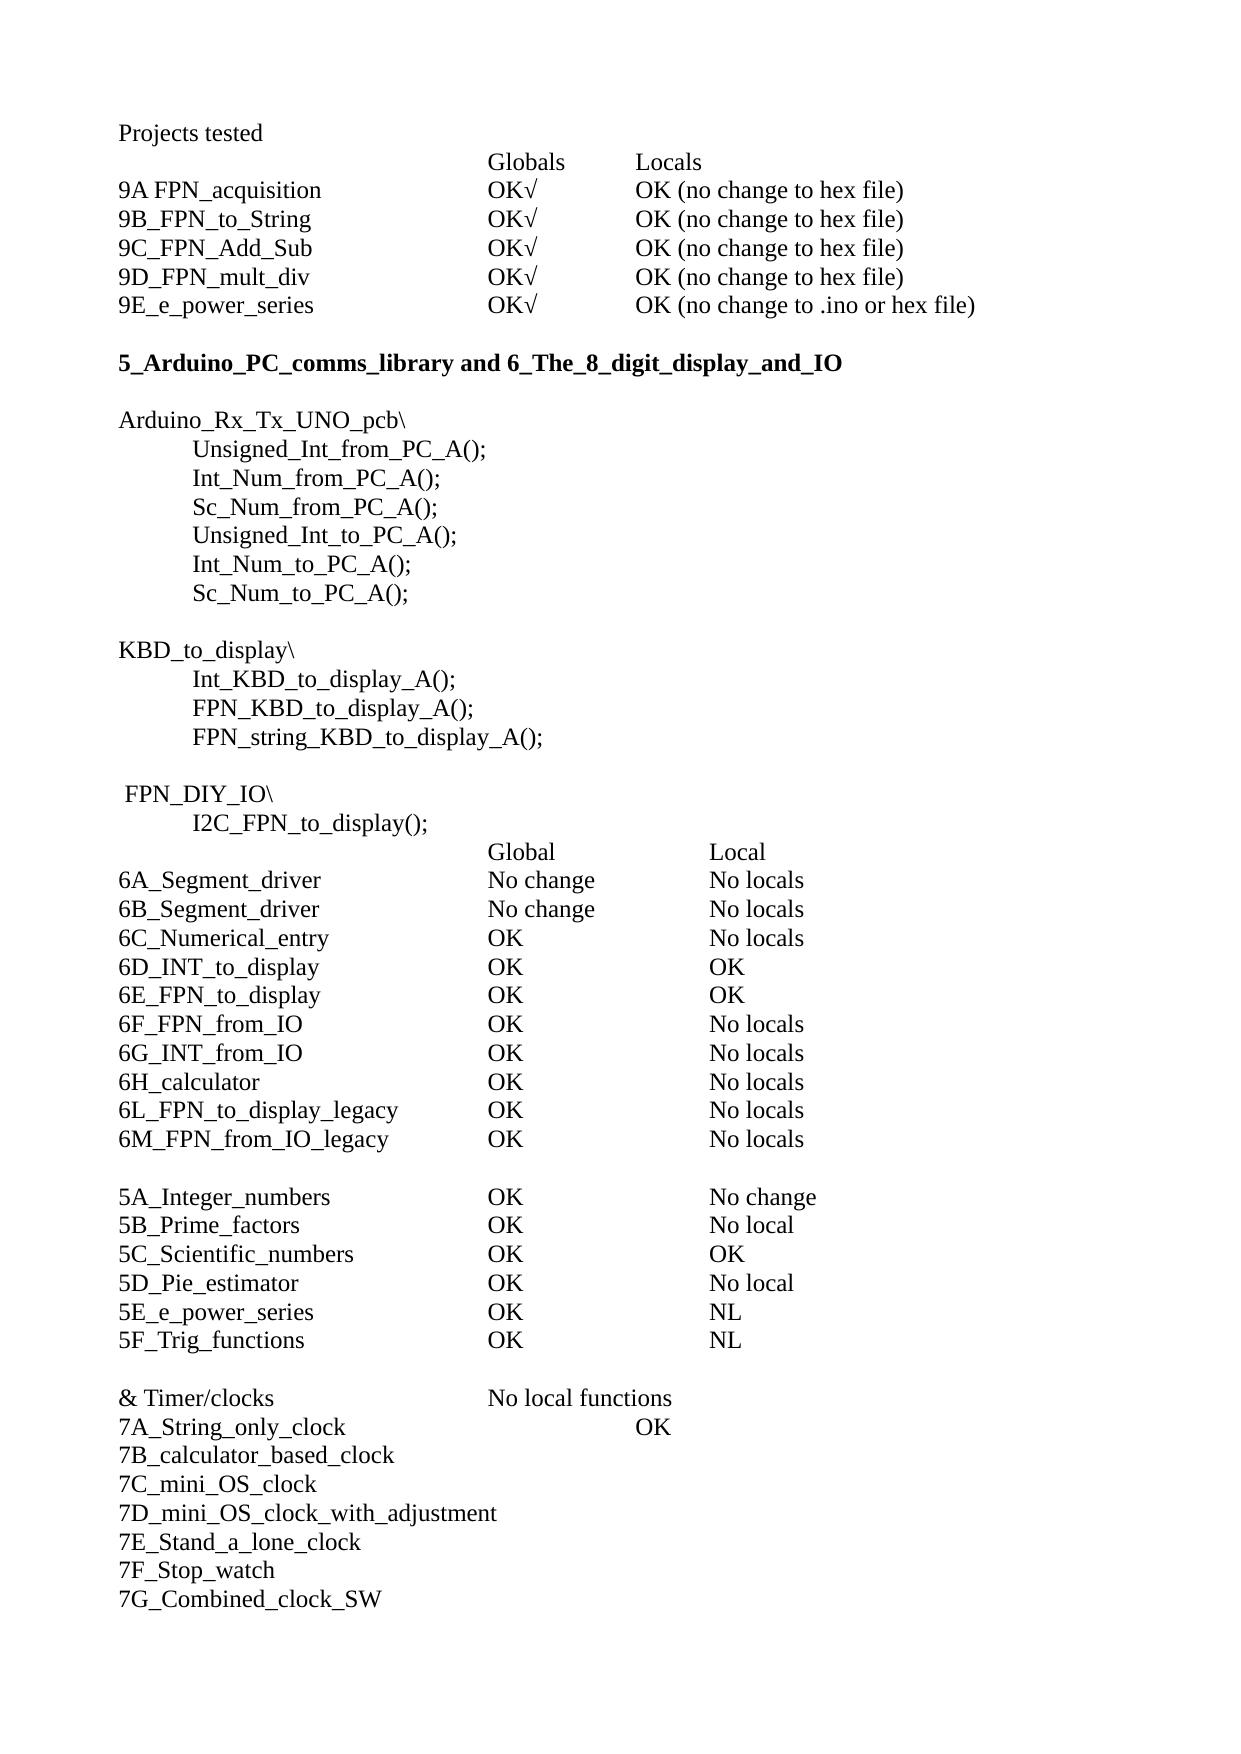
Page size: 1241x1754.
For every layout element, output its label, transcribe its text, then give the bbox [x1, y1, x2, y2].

text Globals Locals [118, 147, 1122, 176]
text 6B_Segment_driver No change No locals [118, 894, 1122, 923]
text 9A FPN_acquisition OK√ OK (no change to hex file) [118, 176, 1122, 204]
text Sc_Num_to_PC_A(); [118, 578, 1122, 607]
text 7A_String_only_clock OK [118, 1412, 1122, 1441]
text 6C_Numerical_entry OK No locals [118, 923, 1122, 952]
text KBD_to_display\ [118, 636, 1122, 664]
text 5D_Pie_estimator OK No local [118, 1268, 1122, 1297]
text Int_KBD_to_display_A(); [118, 664, 1122, 693]
text 6M_FPN_from_IO_legacy OK No locals [118, 1124, 1122, 1153]
text 6H_calculator OK No locals [118, 1067, 1122, 1096]
text 7C_mini_OS_clock [118, 1469, 1122, 1498]
text FPN_DIY_IO\ [118, 779, 1122, 808]
text 5A_Integer_numbers OK No change [118, 1182, 1122, 1211]
text 7G_Combined_clock_SW [118, 1584, 1122, 1613]
text 6L_FPN_to_display_legacy OK No locals [118, 1096, 1122, 1124]
text 9E_e_power_series OK√ OK (no change to .ino or hex file) [118, 291, 1122, 319]
text Int_Num_from_PC_A(); [118, 463, 1122, 492]
text Int_Num_to_PC_A(); [118, 549, 1122, 578]
text Arduino_Rx_Tx_UNO_pcb\ [118, 406, 1122, 434]
text 9D_FPN_mult_div OK√ OK (no change to hex file) [118, 262, 1122, 291]
text 7B_calculator_based_clock [118, 1441, 1122, 1469]
text 5_Arduino_PC_comms_library and 6_The_8_digit_display_and_IO [118, 348, 1122, 377]
text & Timer/clocks No local functions [118, 1383, 1122, 1412]
text Unsigned_Int_to_PC_A(); [118, 521, 1122, 549]
text 7F_Stop_watch [118, 1556, 1122, 1584]
text 5F_Trig_functions OK NL [118, 1326, 1122, 1354]
text FPN_KBD_to_display_A(); [118, 693, 1122, 722]
text 6F_FPN_from_IO OK No locals [118, 1009, 1122, 1038]
text Global Local [118, 837, 1122, 866]
text Projects tested [118, 118, 1122, 147]
text Sc_Num_from_PC_A(); [118, 492, 1122, 521]
text 6D_INT_to_display OK OK [118, 952, 1122, 981]
text 9C_FPN_Add_Sub OK√ OK (no change to hex file) [118, 233, 1122, 262]
text 6A_Segment_driver No change No locals [118, 866, 1122, 894]
text 7D_mini_OS_clock_with_adjustment [118, 1498, 1122, 1527]
text 7E_Stand_a_lone_clock [118, 1527, 1122, 1556]
text Unsigned_Int_from_PC_A(); [118, 434, 1122, 463]
text 6E_FPN_to_display OK OK [118, 981, 1122, 1009]
text FPN_string_KBD_to_display_A(); [118, 722, 1122, 751]
text 5C_Scientific_numbers OK OK [118, 1239, 1122, 1268]
text 5B_Prime_factors OK No local [118, 1211, 1122, 1239]
text 9B_FPN_to_String OK√ OK (no change to hex file) [118, 204, 1122, 233]
text I2C_FPN_to_display(); [118, 808, 1122, 837]
text 5E_e_power_series OK NL [118, 1297, 1122, 1326]
text 6G_INT_from_IO OK No locals [118, 1038, 1122, 1067]
